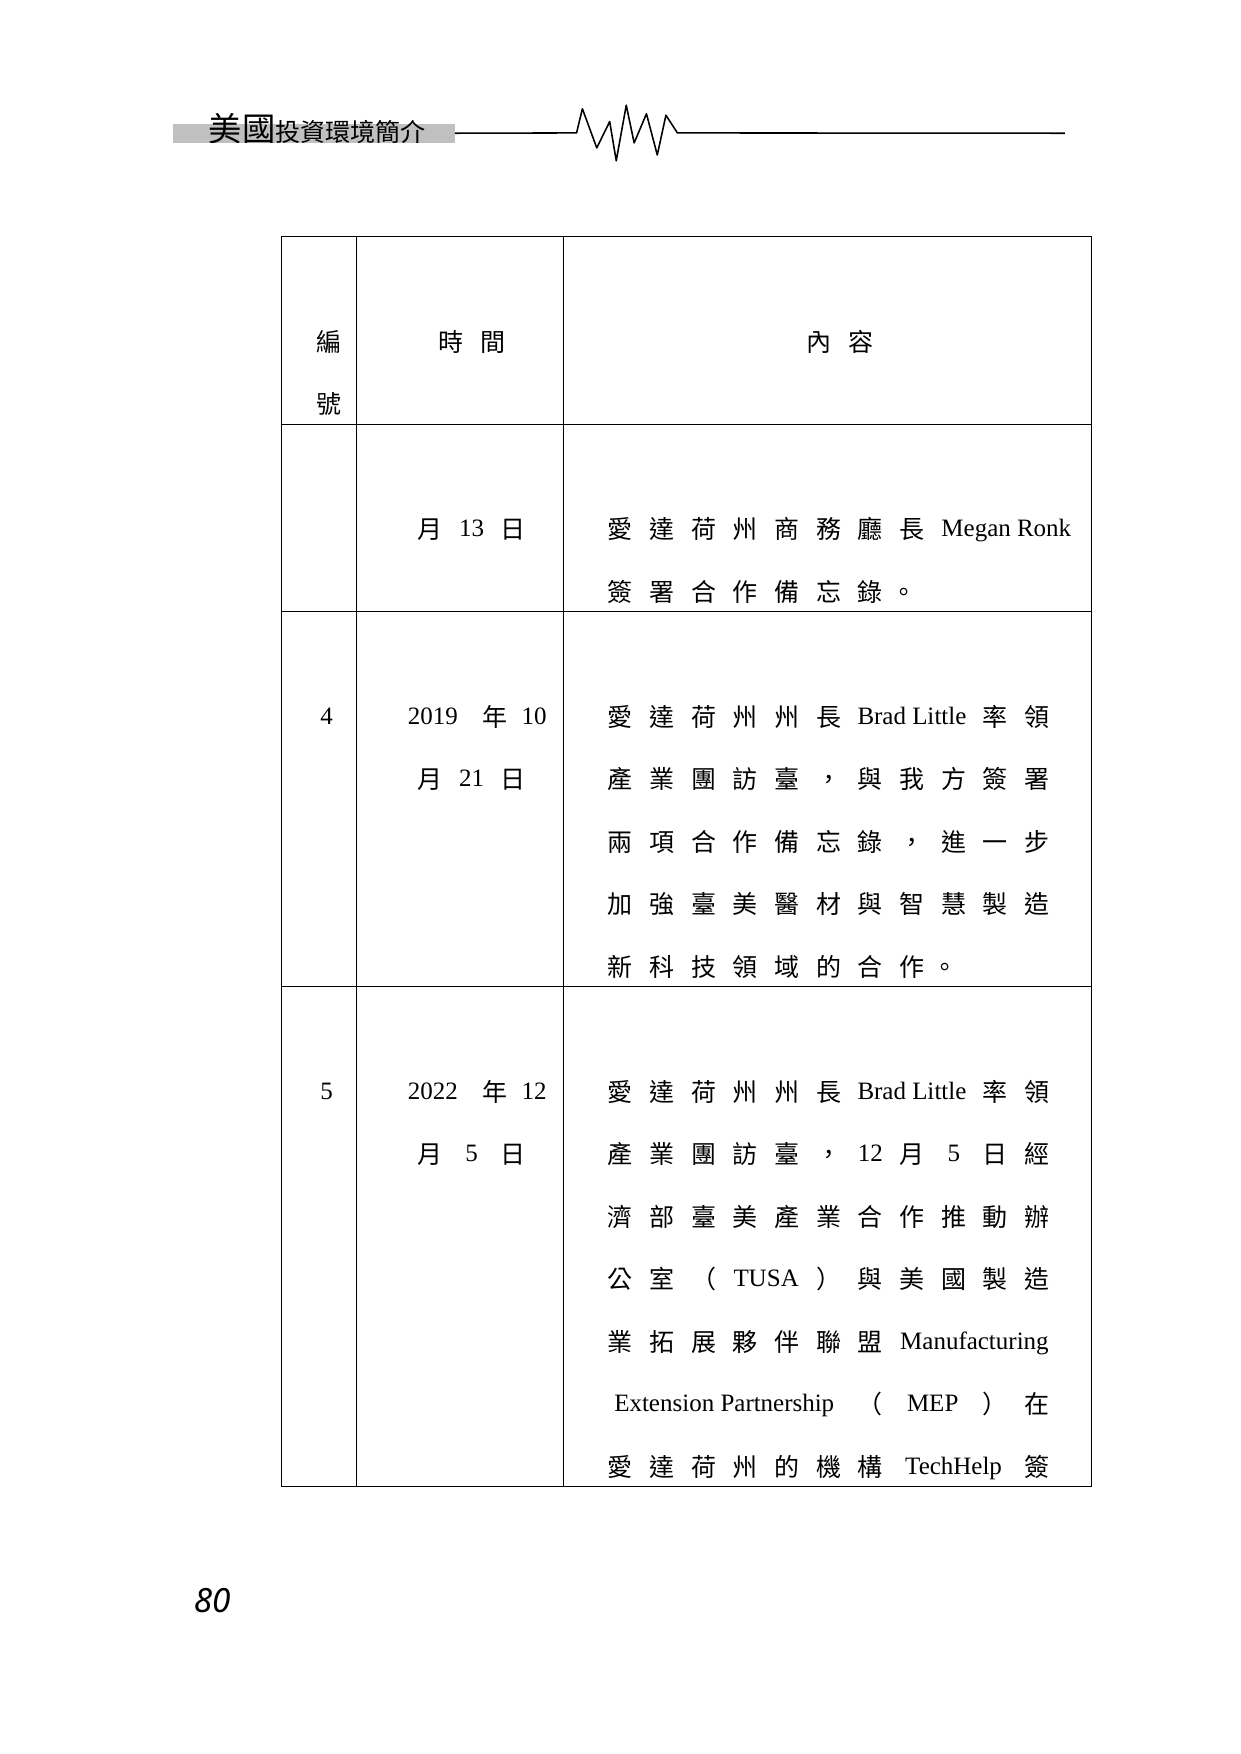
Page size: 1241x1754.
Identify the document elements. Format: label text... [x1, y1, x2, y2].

table_cell 愛達荷州州長Brad Little率領產業團訪臺，與我方簽署兩項合作備忘錄，進一步加強臺美醫材與智慧製造新科技領域的合作。 [564, 612, 1091, 986]
table_cell 愛達荷州州長Brad Little率領產業團訪臺，12月5日經濟部臺美產業合作推動辦公室（TUSA）與美國製造業拓展夥伴聯盟Manufacturing Extension Partnership（MEP）在愛達荷州的機構TechHelp簽 [564, 987, 1091, 1486]
table_header 時間 [357, 237, 563, 424]
table_header 編號 [282, 237, 356, 424]
table_cell 2022年12月5日 [357, 987, 563, 1486]
table_cell [282, 425, 356, 611]
table_cell 月13日 [357, 425, 563, 611]
table_cell 4 [282, 612, 356, 986]
table_cell 5 [282, 987, 356, 1486]
table_cell 愛達荷州商務廳長Megan Ronk簽署合作備忘錄。 [564, 425, 1091, 611]
table_header 內容 [564, 237, 1091, 424]
table_cell 2019年10月21日 [357, 612, 563, 986]
